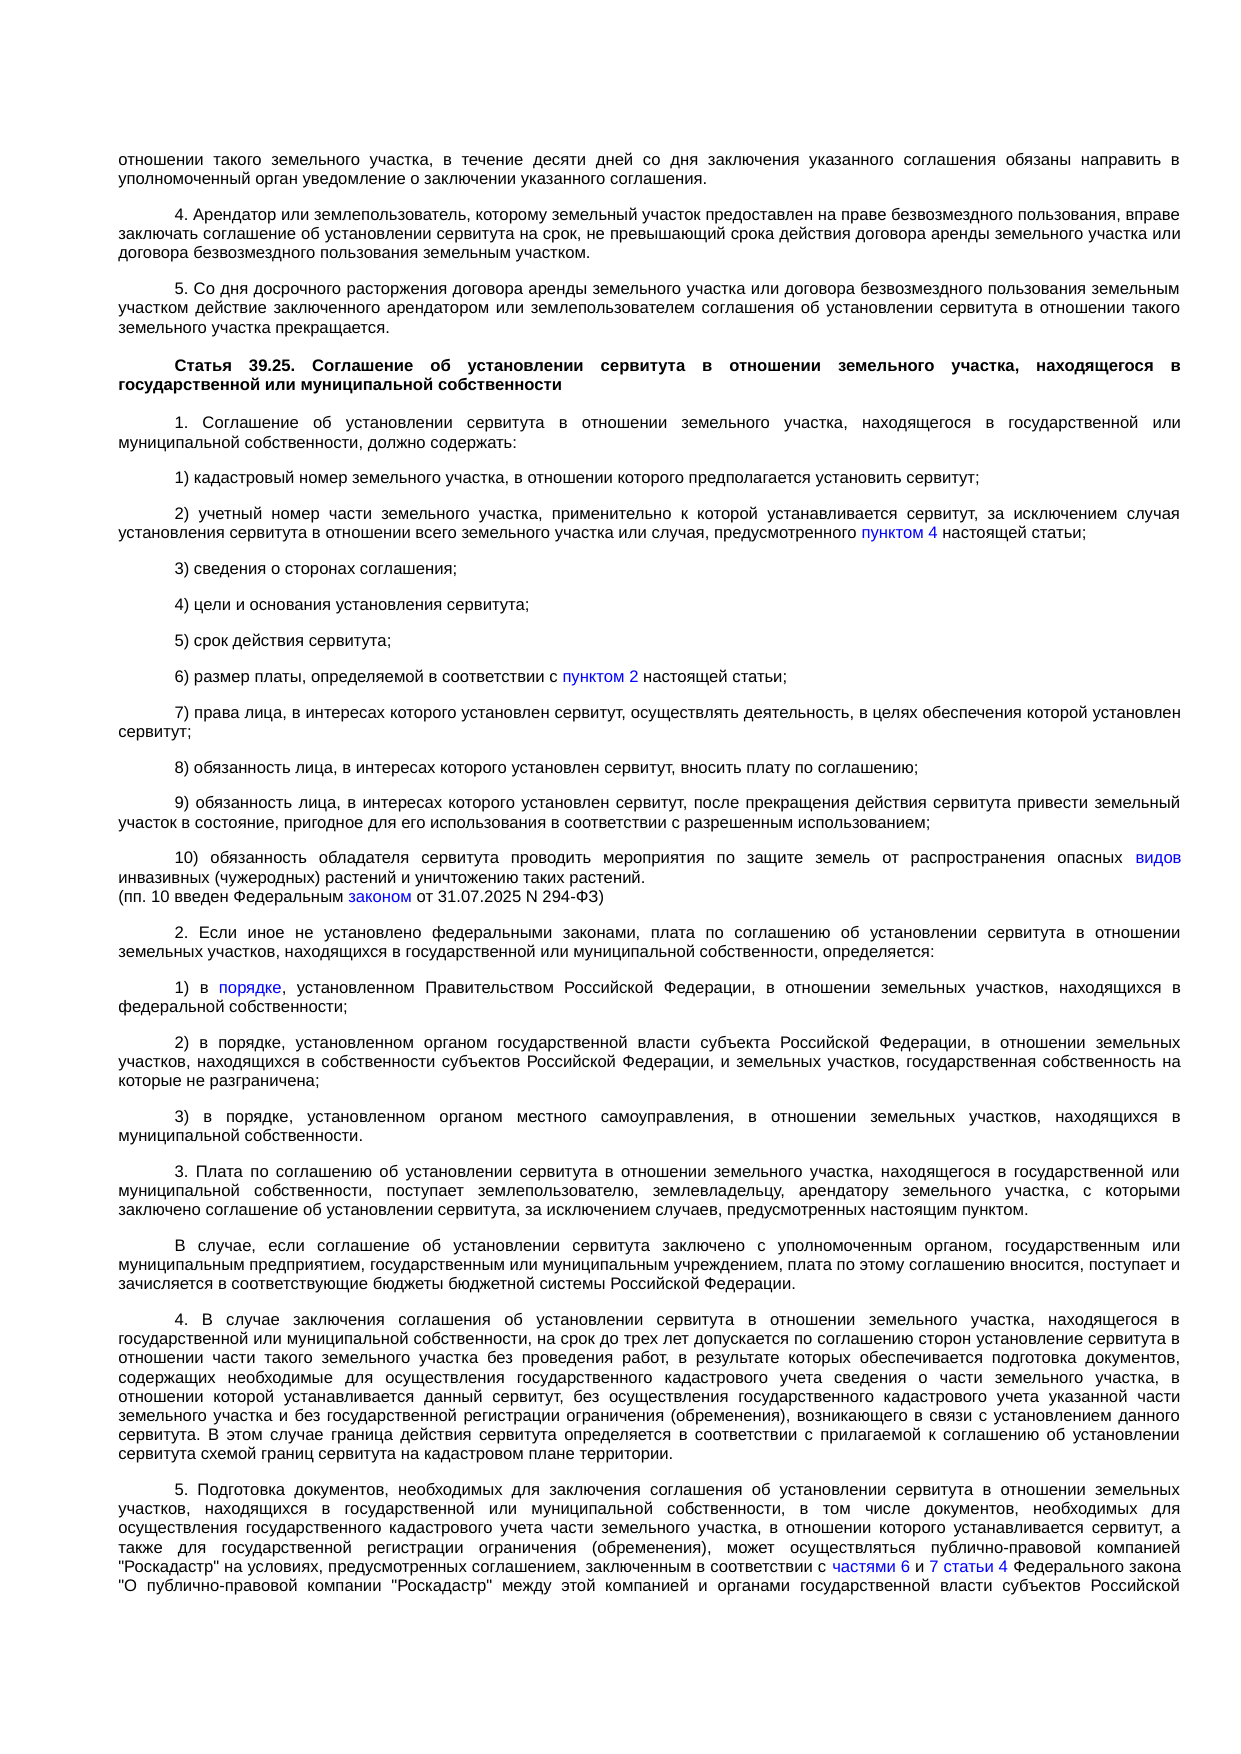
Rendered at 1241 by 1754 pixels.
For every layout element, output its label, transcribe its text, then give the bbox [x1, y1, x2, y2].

text 6) размер платы, определяемой в соответствии с пунктом 2 настоящей статьи; [118, 667, 1181, 686]
text 1) кадастровый номер земельного участка, в отношении которого предполагается установить сервитут; [118, 468, 1181, 487]
text 1. Соглашение об установлении сервитута в отношении земельного участка, находящегося в государственной или муниципальной собственности, должно содержать: [118, 413, 1181, 452]
subtitle Статья 39.25. Соглашение об установлении сервитута в отношении земельного участка, находящегося в государственной или муниципальной собственности [118, 356, 1181, 394]
text В случае, если соглашение об установлении сервитута заключено с уполномоченным органом, государственным или муниципальным предприятием, государственным или муниципальным учреждением, плата по этому соглашению вносится, поступает и зачисляется в соответствующие бюджеты бюджетной системы Российской Федерации. [118, 1236, 1181, 1293]
text 5) срок действия сервитута; [118, 631, 1181, 650]
text 9) обязанность лица, в интересах которого установлен сервитут, после прекращения действия сервитута привести земельный участок в состояние, пригодное для его использования в соответствии с разрешенным использованием; [118, 793, 1181, 832]
text 4) цели и основания установления сервитута; [118, 595, 1181, 614]
text 4. В случае заключения соглашения об установлении сервитута в отношении земельного участка, находящегося в государственной или муниципальной собственности, на срок до трех лет допускается по соглашению сторон установление сервитута в отношении части такого земельного участка без проведения работ, в результате которых обеспечивается подготовка документов, содержащих необходимые для осуществления государственного кадастрового учета сведения о части земельного участка, в отношении которой устанавливается данный сервитут, без осуществления государственного кадастрового учета указанной части земельного участка и без государственной регистрации ограничения (обременения), возникающего в связи с установлением данного сервитута. В этом случае граница действия сервитута определяется в соответствии с прилагаемой к соглашению об установлении сервитута схемой границ сервитута на кадастровом плане территории. [118, 1310, 1181, 1463]
text 4. Арендатор или землепользователь, которому земельный участок предоставлен на праве безвозмездного пользования, вправе заключать соглашение об установлении сервитута на срок, не превышающий срока действия договора аренды земельного участка или договора безвозмездного пользования земельным участком. [118, 205, 1181, 262]
text 2) учетный номер части земельного участка, применительно к которой устанавливается сервитут, за исключением случая установления сервитута в отношении всего земельного участка или случая, предусмотренного пунктом 4 настоящей статьи; [118, 504, 1181, 542]
text 5. Со дня досрочного расторжения договора аренды земельного участка или договора безвозмездного пользования земельным участком действие заключенного арендатором или землепользователем соглашения об установлении сервитута в отношении такого земельного участка прекращается. [118, 279, 1181, 337]
text 7) права лица, в интересах которого установлен сервитут, осуществлять деятельность, в целях обеспечения которой установлен сервитут; [118, 702, 1181, 741]
text 3) сведения о сторонах соглашения; [118, 559, 1181, 578]
text 3) в порядке, установленном органом местного самоуправления, в отношении земельных участков, находящихся в муниципальной собственности. [118, 1107, 1181, 1145]
text 10) обязанность обладателя сервитута проводить мероприятия по защите земель от распространения опасных видов инвазивных (чужеродных) растений и уничтожению таких растений. [118, 848, 1181, 887]
text (пп. 10 введен Федеральным законом от 31.07.2025 N 294-ФЗ) [118, 887, 1181, 906]
text 2. Если иное не установлено федеральными законами, плата по соглашению об установлении сервитута в отношении земельных участков, находящихся в государственной или муниципальной собственности, определяется: [118, 922, 1181, 961]
text 5. Подготовка документов, необходимых для заключения соглашения об установлении сервитута в отношении земельных участков, находящихся в государственной или муниципальной собственности, в том числе документов, необходимых для осуществления государственного кадастрового учета части земельного участка, в отношении которого устанавливается сервитут, а также для государственной регистрации ограничения (обременения), может осуществляться публично-правовой компанией "Роскадастр" на условиях, предусмотренных соглашением, заключенным в соответствии с частями 6 и 7 статьи 4 Федерального закона "О публично-правовой компании "Роскадастр" между этой компанией и органами государственной власти субъектов Российской [118, 1480, 1181, 1595]
text 8) обязанность лица, в интересах которого установлен сервитут, вносить плату по соглашению; [118, 757, 1181, 777]
text 3. Плата по соглашению об установлении сервитута в отношении земельного участка, находящегося в государственной или муниципальной собственности, поступает землепользователю, землевладельцу, арендатору земельного участка, с которыми заключено соглашение об установлении сервитута, за исключением случаев, предусмотренных настоящим пунктом. [118, 1162, 1181, 1219]
text 2) в порядке, установленном органом государственной власти субъекта Российской Федерации, в отношении земельных участков, находящихся в собственности субъектов Российской Федерации, и земельных участков, государственная собственность на которые не разграничена; [118, 1032, 1181, 1090]
text 1) в порядке, установленном Правительством Российской Федерации, в отношении земельных участков, находящихся в федеральной собственности; [118, 977, 1181, 1016]
text отношении такого земельного участка, в течение десяти дней со дня заключения указанного соглашения обязаны направить в уполномоченный орган уведомление о заключении указанного соглашения. [118, 150, 1181, 188]
